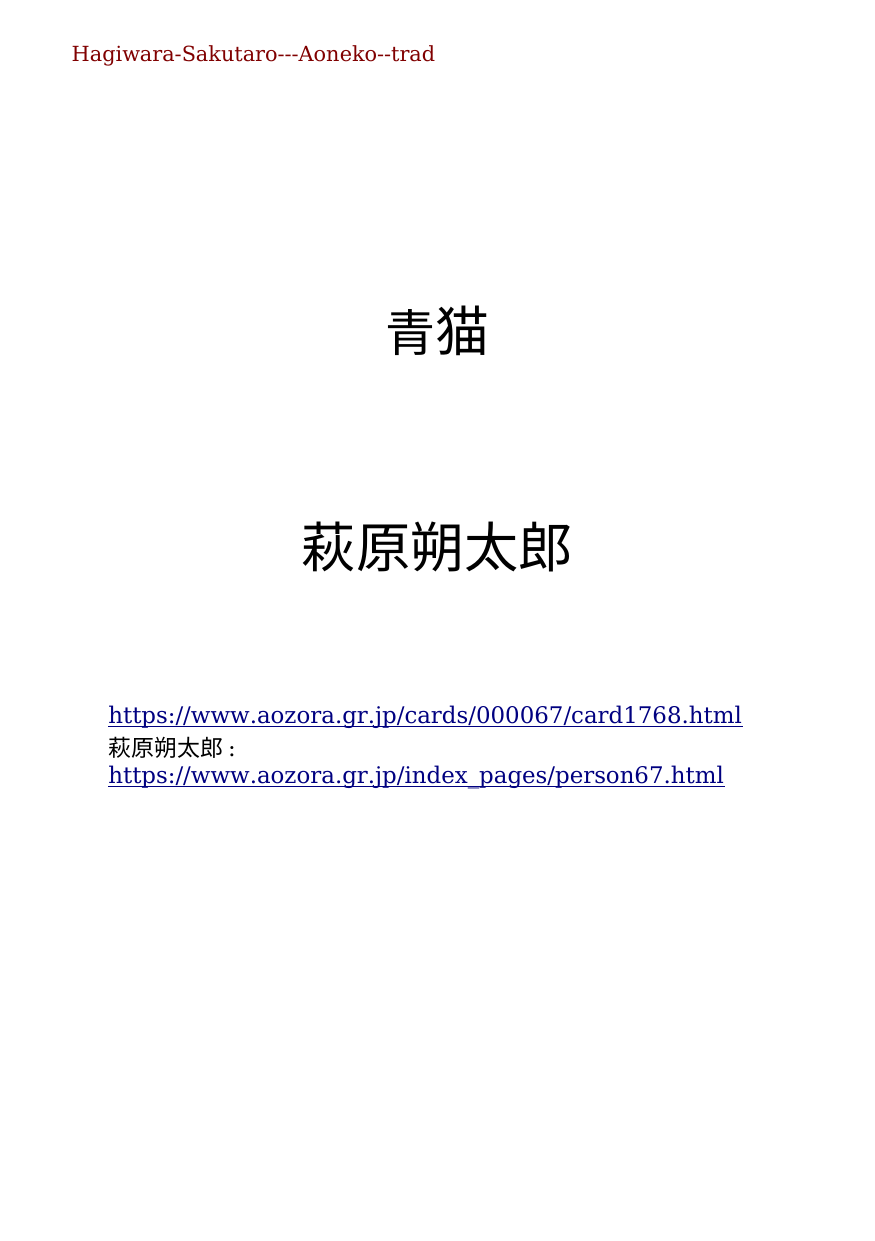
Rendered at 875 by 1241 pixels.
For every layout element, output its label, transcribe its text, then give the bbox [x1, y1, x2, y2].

subtitle 青猫 [36, 289, 838, 367]
text Hagiwara-Sakutaro---Aoneko--trad [71, 42, 803, 66]
subtitle 萩原朔太郎 [36, 505, 838, 583]
text 萩原朔太郎 : [72, 729, 802, 763]
text https://www.aozora.gr.jp/index_pages/person67.html [72, 763, 802, 789]
text https://www.aozora.gr.jp/cards/000067/card1768.html [72, 703, 802, 729]
